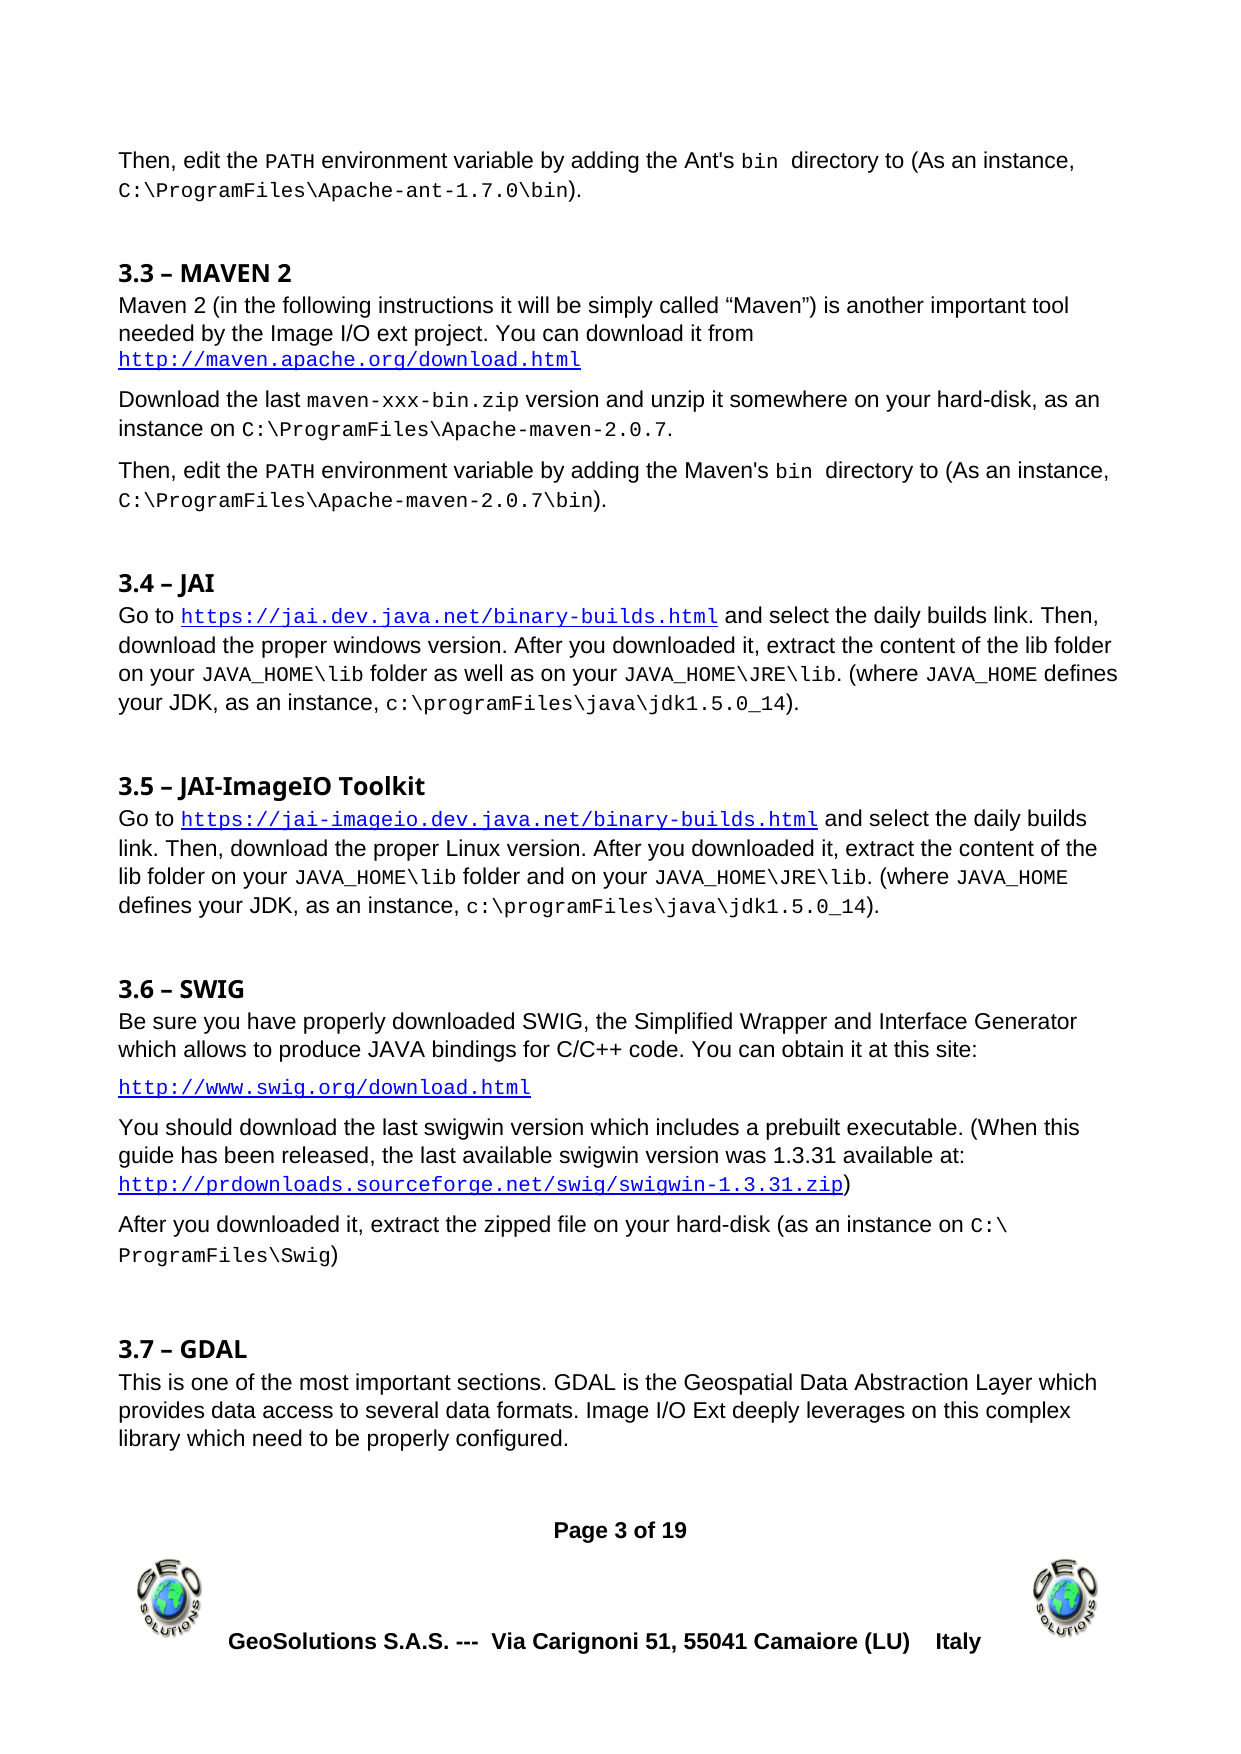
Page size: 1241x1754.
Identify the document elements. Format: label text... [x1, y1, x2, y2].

text http://www.swig.org/download.html [118, 1077, 1122, 1100]
text Be sure you have properly downloaded SWIG, the Simplified Wrapper and Interface Generator which allows to produce JAVA bindings for C/C++ code. You can obtain it at this site: [118, 1009, 1122, 1062]
text This is one of the most important sections. GDAL is the Geospatial Data Abstraction Layer which provides data access to several data formats. Image I/O Ext deeply leverages on this complex library which need to be properly configured. [118, 1369, 1122, 1451]
text Maven 2 (in the following instructions it will be simply called “Maven”) is another important tool needed by the Image I/O ext project. You can download it from http://maven.apache.org/download.html [118, 293, 1122, 373]
text Download the last maven-xxx-bin.zip version and unzip it somewhere on your hard-disk, as an instance on C:\ProgramFiles\Apache-maven-2.0.7. [118, 387, 1122, 443]
picture [1030, 1552, 1101, 1641]
subtitle 3.4 – JAI [118, 565, 1122, 599]
subtitle 3.3 – MAVEN 2 [118, 256, 1122, 289]
text After you downloaded it, extract the zipped file on your hard-disk (as an instance on C:\ProgramFiles\Swig) [118, 1212, 1122, 1268]
subtitle 3.5 – JAI-ImageIO Toolkit [118, 768, 1122, 802]
subtitle 3.6 – SWIG [118, 971, 1122, 1005]
text Then, edit the PATH environment variable by adding the Ant's bin directory to (As an instance, C:\ProgramFiles\Apache-ant-1.7.0\bin). [118, 148, 1122, 232]
text Go to https://jai.dev.java.net/binary-builds.html and select the daily builds link. Then, download the proper windows version. After you downloaded it, extract the content of the lib folder on your JAVA_HOME\lib folder as well as on your JAVA_HOME\JRE\lib. (where JAVA_HOME defines your JDK, as an instance, c:\programFiles\java\jdk1.5.0_14). [118, 603, 1122, 745]
subtitle 3.7 – GDAL [118, 1332, 1122, 1366]
picture [134, 1552, 205, 1641]
text You should download the last swigwin version which includes a prebuilt executable. (When this guide has been released, the last available swigwin version was 1.3.31 available at: http://prdownloads.sourceforge.net/swig/swigwin-1.3.31.zip) [118, 1114, 1122, 1198]
text Go to https://jai-imageio.dev.java.net/binary-builds.html and select the daily builds link. Then, download the proper Linux version. After you downloaded it, extract the content of the lib folder on your JAVA_HOME\lib folder and on your JAVA_HOME\JRE\lib. (where JAVA_HOME defines your JDK, as an instance, c:\programFiles\java\jdk1.5.0_14). [118, 806, 1122, 948]
text Then, edit the PATH environment variable by adding the Maven's bin directory to (As an instance, C:\ProgramFiles\Apache-maven-2.0.7\bin). [118, 457, 1122, 542]
